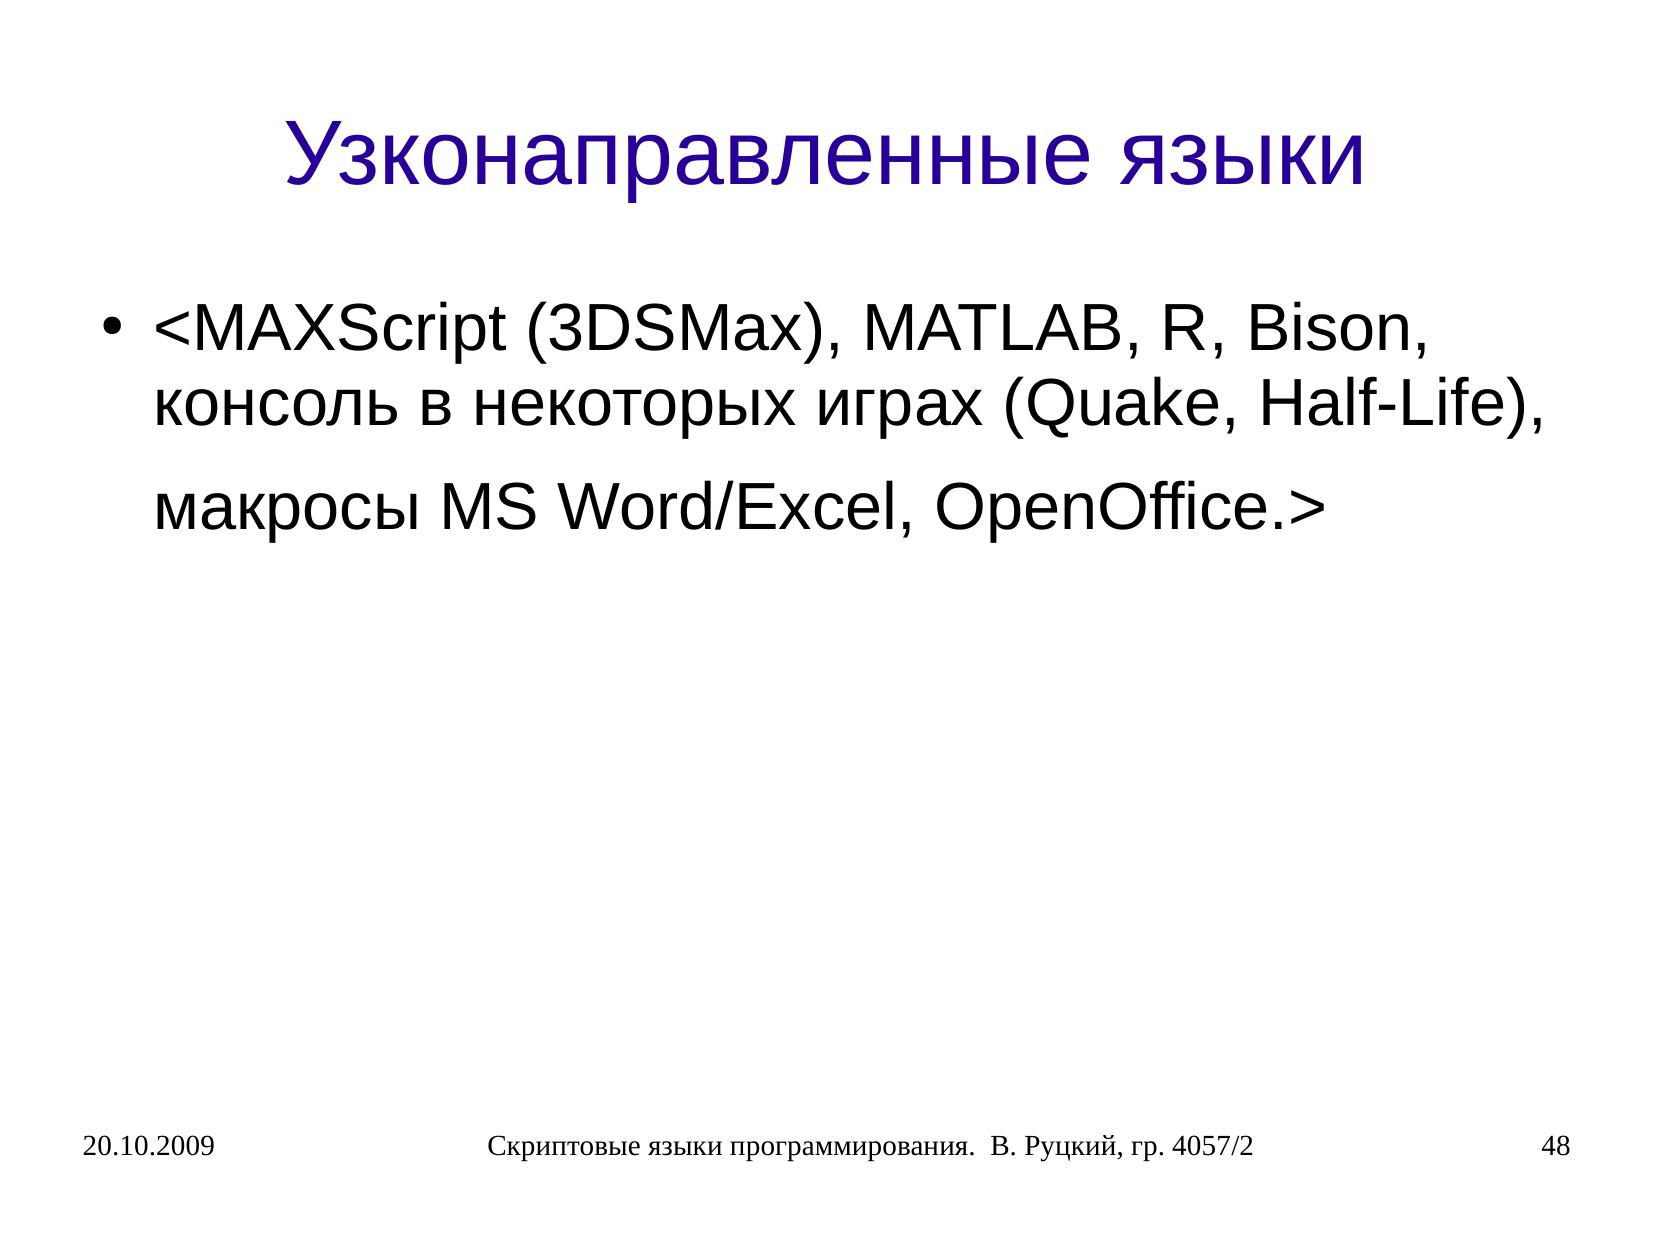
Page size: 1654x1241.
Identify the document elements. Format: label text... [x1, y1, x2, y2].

title Узконаправленные языки [82, 49, 1571, 257]
list <MAXScript (3DSMax), MATLAB, R, Bison, консоль в некоторых играх (Quake, Half-Life), макросы MS Word/Excel, OpenOffice.> [82, 290, 1571, 1109]
